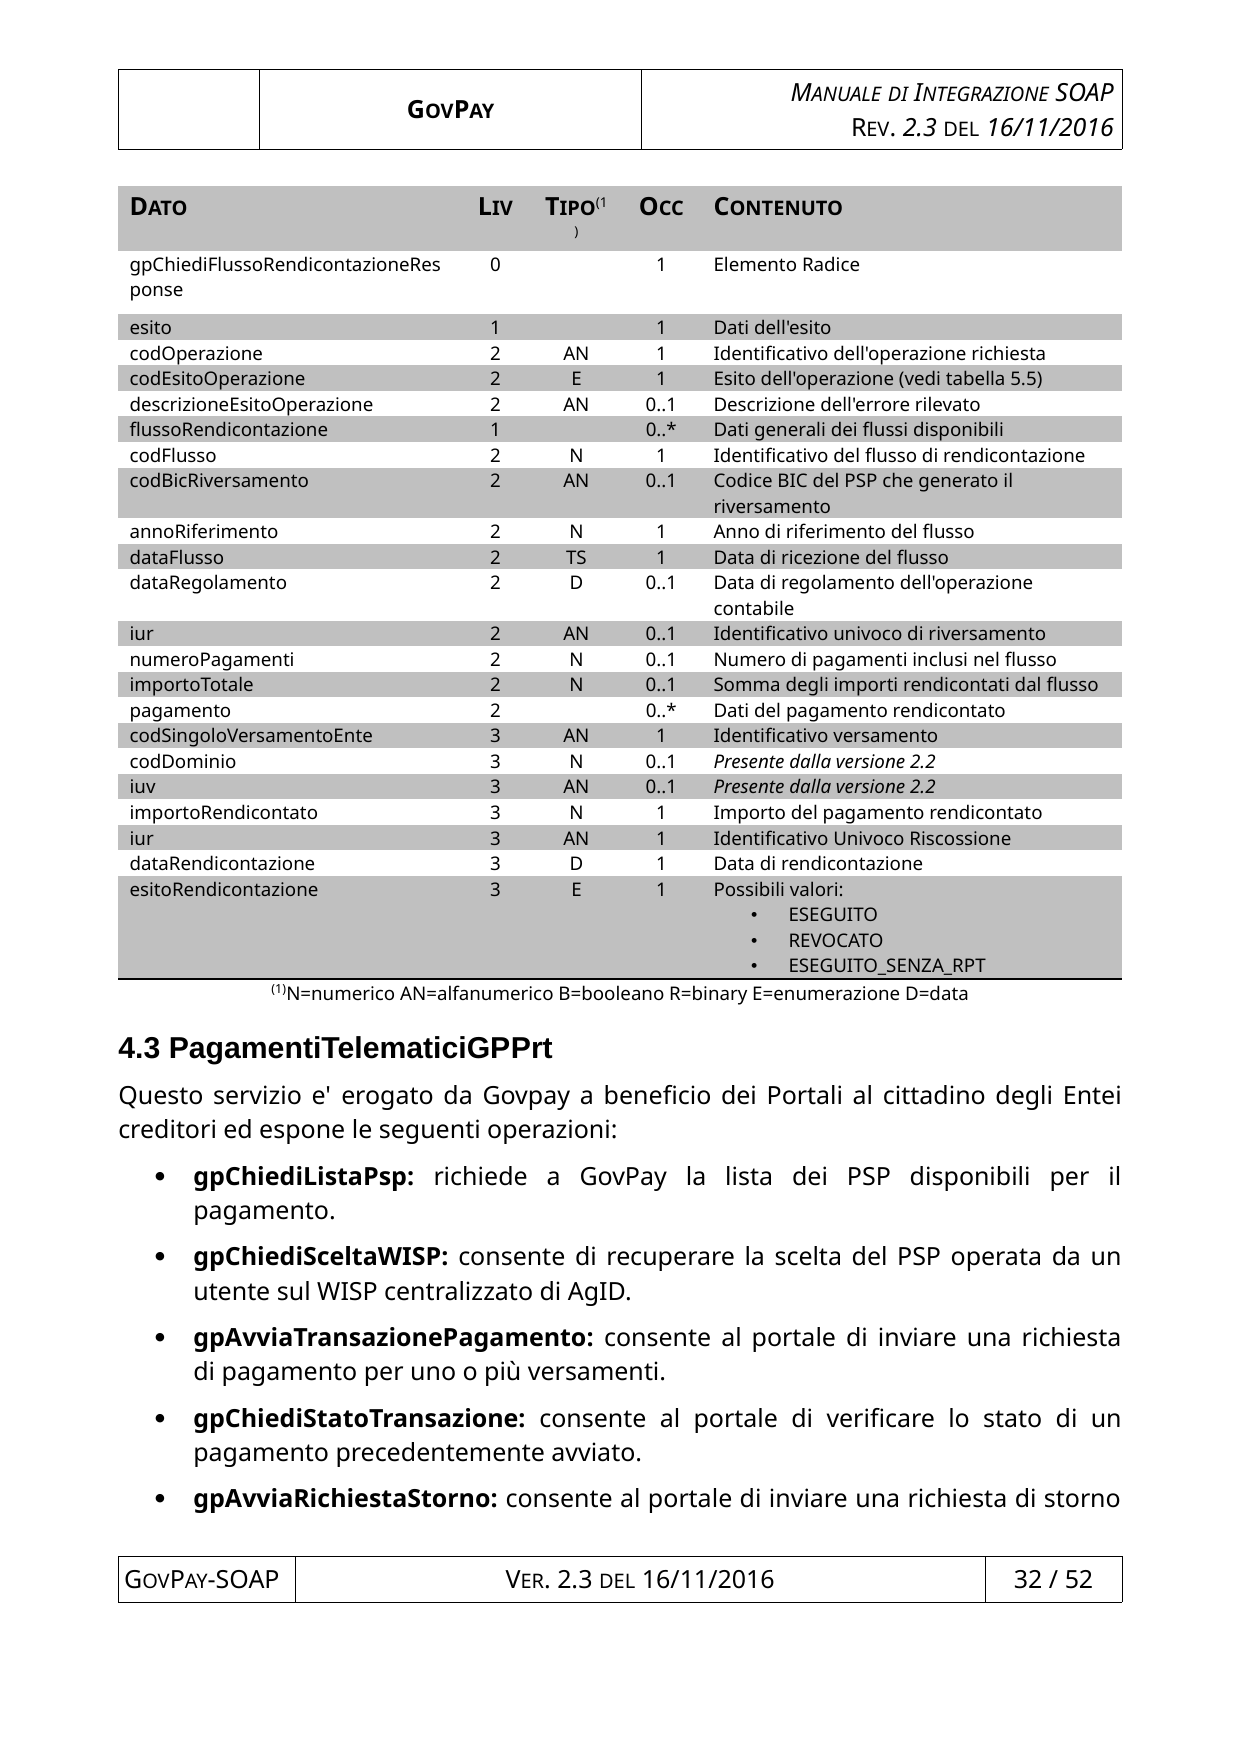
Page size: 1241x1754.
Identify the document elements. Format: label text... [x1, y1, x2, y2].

table_cell AN [532, 723, 620, 748]
table_cell codDominio [118, 748, 458, 774]
table_cell 0..1 [620, 468, 702, 518]
table_cell 0..1 [620, 774, 702, 799]
table_cell 3 [458, 723, 532, 748]
list gpChiediListaPsp: richiede a GovPay la lista dei PSP disponibili per il pagamento. [156, 1158, 1122, 1227]
table_cell TS [532, 544, 620, 569]
table_cell numeroPagamenti [118, 646, 458, 672]
table_cell 2 [458, 646, 532, 672]
table_cell Data di rendicontazione [702, 850, 1122, 876]
table_cell 1 [620, 251, 702, 314]
table_cell Identificativo Univoco Riscossione [702, 825, 1122, 850]
table_cell 2 [458, 519, 532, 544]
table_cell 0 [458, 251, 532, 314]
table_cell dataRegolamento [118, 570, 458, 621]
table_cell Data di regolamento dell'operazione contabile [702, 570, 1122, 621]
table_cell gpChiediFlussoRendicontazioneResponse [118, 251, 458, 314]
table_cell Descrizione dell'errore rilevato [702, 391, 1122, 416]
table_cell AN [532, 468, 620, 518]
table_cell N [532, 646, 620, 672]
table_cell 0..1 [620, 570, 702, 621]
table_cell importoRendicontato [118, 799, 458, 825]
table_cell N [532, 442, 620, 467]
table_cell Dati dell'esito [702, 314, 1122, 340]
table_cell Dato [118, 186, 458, 251]
table_cell 2 [458, 544, 532, 569]
table_cell 0..1 [620, 391, 702, 416]
table_cell 2 [458, 340, 532, 365]
table_cell E [532, 365, 620, 391]
table_cell 3 [458, 876, 532, 978]
text (1)N=numerico AN=alfanumerico B=booleano R=binary E=enumerazione D=data [118, 980, 1122, 1006]
table_cell annoRiferimento [118, 519, 458, 544]
table_cell E [532, 876, 620, 978]
table_cell Identificativo del flusso di rendicontazione [702, 442, 1122, 467]
table_cell iur [118, 825, 458, 850]
table_cell pagamento [118, 697, 458, 723]
table_cell N [532, 519, 620, 544]
table_cell 3 [458, 799, 532, 825]
table_cell 3 [458, 825, 532, 850]
table_cell 0..1 [620, 748, 702, 774]
table_cell [532, 416, 620, 442]
table_cell codBicRiversamento [118, 468, 458, 518]
table_cell 1 [620, 314, 702, 340]
table_cell Occ [620, 186, 702, 251]
table_cell 0..1 [620, 621, 702, 646]
list gpAvviaTransazionePagamento: consente al portale di inviare una richiesta di pagamento per uno o più versamenti. [156, 1320, 1122, 1388]
table_cell 2 [458, 365, 532, 391]
table_cell D [532, 850, 620, 876]
table_cell AN [532, 774, 620, 799]
table_cell Codice BIC del PSP che generato il riversamento [702, 468, 1122, 518]
table_cell iur [118, 621, 458, 646]
table_cell Data di ricezione del flusso [702, 544, 1122, 569]
table_cell Anno di riferimento del flusso [702, 519, 1122, 544]
table_cell 1 [620, 442, 702, 467]
table_cell 1 [620, 825, 702, 850]
table_cell Dati del pagamento rendicontato [702, 697, 1122, 723]
table_cell 1 [620, 799, 702, 825]
table_cell 1 [458, 416, 532, 442]
table_cell 2 [458, 672, 532, 697]
text Questo servizio e' erogato da Govpay a beneficio dei Portali al cittadino degli Entei creditori ed espone le seguenti operazioni: [118, 1078, 1122, 1146]
table_cell 1 [620, 876, 702, 978]
table_cell 2 [458, 570, 532, 621]
table_cell flussoRendicontazione [118, 416, 458, 442]
table_cell AN [532, 825, 620, 850]
table_cell 1 [458, 314, 532, 340]
table_cell importoTotale [118, 672, 458, 697]
table_cell Numero di pagamenti inclusi nel flusso [702, 646, 1122, 672]
table_cell 3 [458, 774, 532, 799]
table_cell codSingoloVersamentoEnte [118, 723, 458, 748]
list gpChiediStatoTransazione: consente al portale di verificare lo stato di un pagamento precedentemente avviato. [156, 1400, 1122, 1468]
table_cell N [532, 748, 620, 774]
table_cell 1 [620, 850, 702, 876]
table_cell Importo del pagamento rendicontato [702, 799, 1122, 825]
table_cell 0..1 [620, 672, 702, 697]
table_cell Presente dalla versione 2.2 [702, 748, 1122, 774]
table_cell Esito dell'operazione (vedi tabella 5.5) [702, 365, 1122, 391]
table_cell codEsitoOperazione [118, 365, 458, 391]
table_cell 1 [620, 365, 702, 391]
table_cell Identificativo univoco di riversamento [702, 621, 1122, 646]
table_cell Elemento Radice [702, 251, 1122, 314]
table_cell 1 [620, 519, 702, 544]
table_cell Possibili valori: ESEGUITO REVOCATO ESEGUITO_SENZA_RPT [702, 876, 1122, 978]
list gpAvviaRichiestaStorno: consente al portale di inviare una richiesta di storno [156, 1481, 1122, 1515]
table_cell [532, 251, 620, 314]
table_cell esitoRendicontazione [118, 876, 458, 978]
table_cell AN [532, 621, 620, 646]
table_cell descrizioneEsitoOperazione [118, 391, 458, 416]
table_cell codOperazione [118, 340, 458, 365]
table_cell Tipo(1) [532, 186, 620, 251]
subtitle PagamentiTelematiciGPPrt [118, 1031, 1122, 1065]
list gpChiediSceltaWISP: consente di recuperare la scelta del PSP operata da un utente sul WISP centralizzato di AgID. [156, 1239, 1122, 1307]
table_cell 1 [620, 544, 702, 569]
table_cell 3 [458, 748, 532, 774]
table_cell 2 [458, 391, 532, 416]
table_cell esito [118, 314, 458, 340]
table_cell D [532, 570, 620, 621]
table_cell 0..1 [620, 646, 702, 672]
table_cell Contenuto [702, 186, 1122, 251]
table_cell N [532, 672, 620, 697]
table_cell 3 [458, 850, 532, 876]
table_cell Presente dalla versione 2.2 [702, 774, 1122, 799]
table_cell [532, 314, 620, 340]
table_cell dataFlusso [118, 544, 458, 569]
table_cell AN [532, 391, 620, 416]
table_cell 2 [458, 697, 532, 723]
table_cell 1 [620, 723, 702, 748]
table_cell 1 [620, 340, 702, 365]
table_cell 2 [458, 621, 532, 646]
table_cell codFlusso [118, 442, 458, 467]
table_cell Liv [458, 186, 532, 251]
table_cell 2 [458, 442, 532, 467]
table_cell [532, 697, 620, 723]
table_cell iuv [118, 774, 458, 799]
table_cell 0..* [620, 697, 702, 723]
table_cell Identificativo dell'operazione richiesta [702, 340, 1122, 365]
table_cell Dati generali dei flussi disponibili [702, 416, 1122, 442]
table_cell dataRendicontazione [118, 850, 458, 876]
table_cell Identificativo versamento [702, 723, 1122, 748]
table_cell N [532, 799, 620, 825]
table_cell AN [532, 340, 620, 365]
table_cell 0..* [620, 416, 702, 442]
table_cell Somma degli importi rendicontati dal flusso [702, 672, 1122, 697]
table_cell 2 [458, 468, 532, 518]
